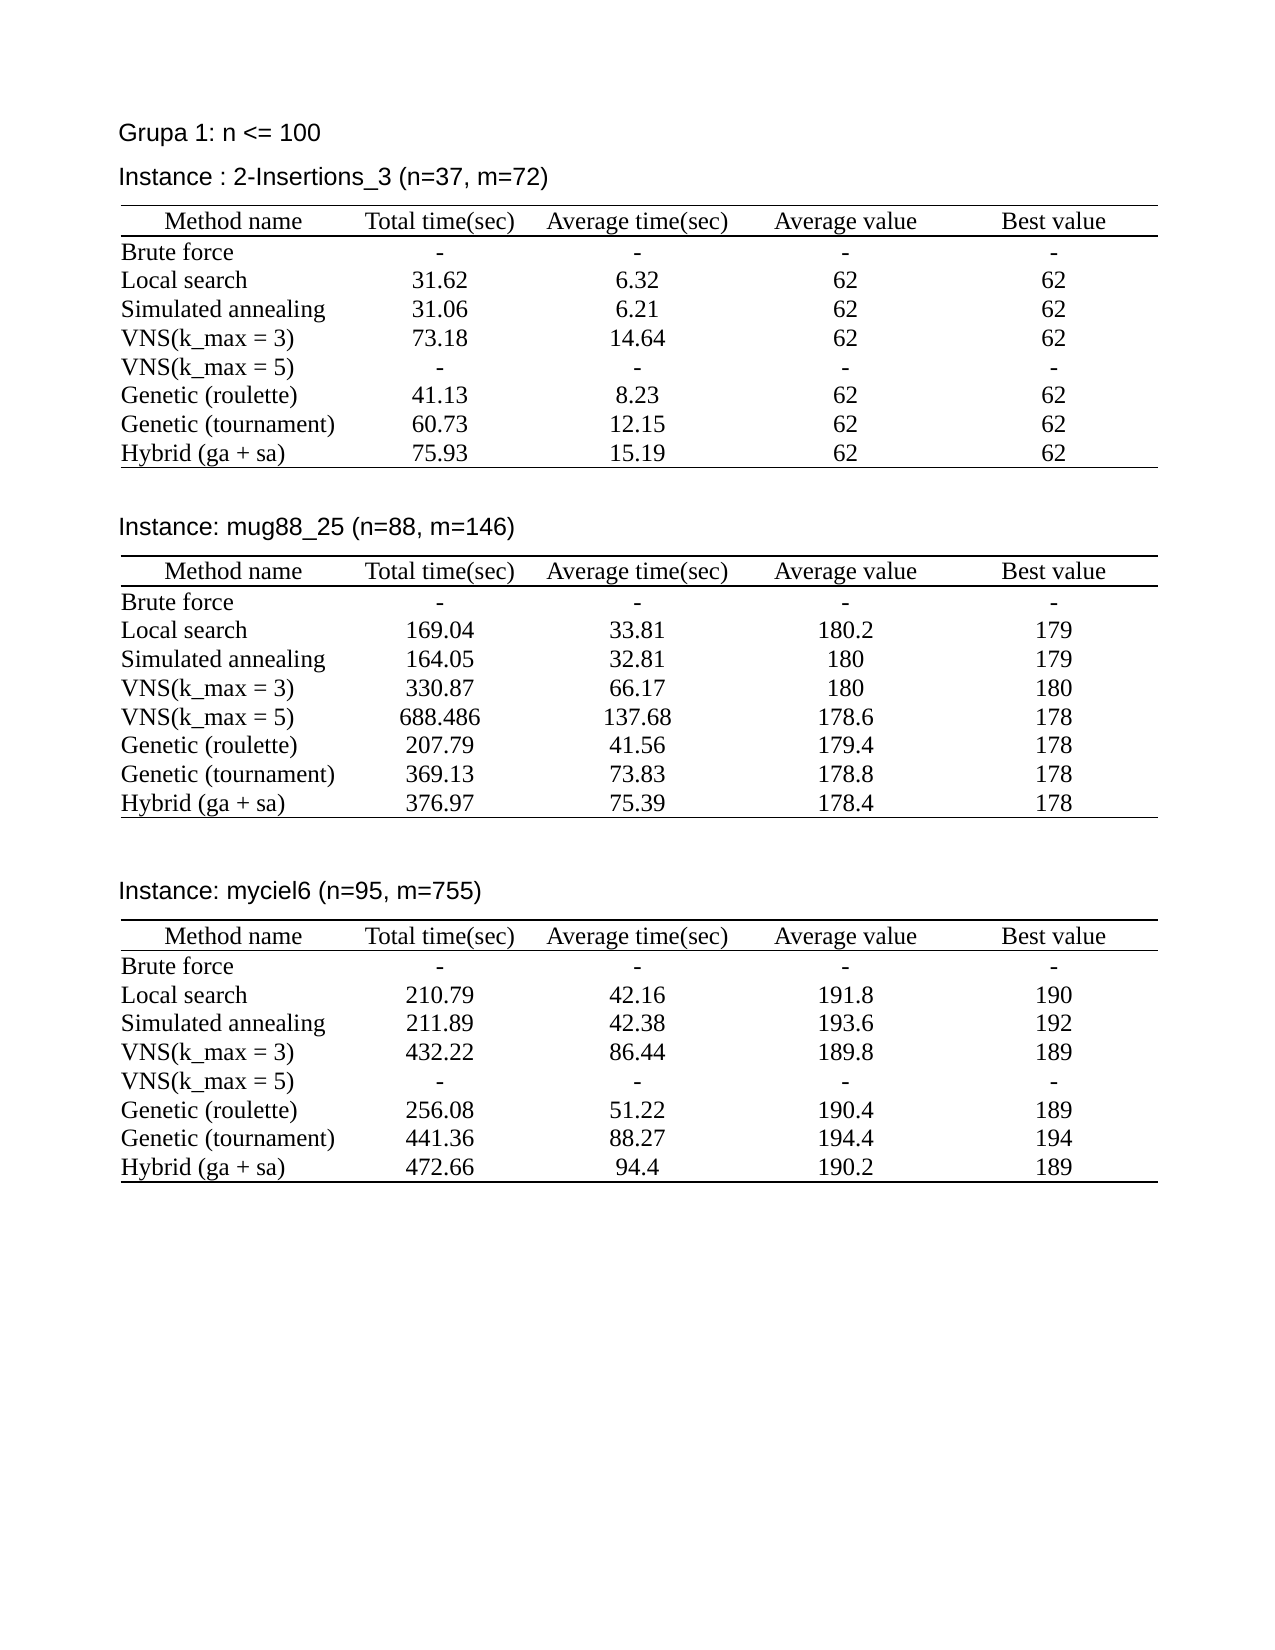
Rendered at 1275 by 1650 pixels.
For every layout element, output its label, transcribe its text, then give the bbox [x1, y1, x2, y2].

table_cell 178.4 [741, 788, 950, 817]
table_cell 190.4 [741, 1095, 950, 1123]
table_cell Genetic (roulette) [121, 731, 346, 759]
table_cell 14.64 [534, 323, 741, 352]
text Instance : 2-Insertions_3 (n=37, m=72) [118, 161, 1157, 190]
table_cell - [534, 587, 741, 616]
table_header Best value [950, 206, 1157, 235]
table_cell 169.04 [346, 616, 533, 644]
table_cell 194.4 [741, 1124, 950, 1152]
table_cell 441.36 [346, 1124, 533, 1152]
table_cell 180.2 [741, 616, 950, 644]
table_cell 178 [950, 702, 1157, 731]
table_header Average time(sec) [534, 557, 741, 585]
table_cell 178.6 [741, 702, 950, 731]
table_cell 62 [950, 380, 1157, 409]
table_cell 41.56 [534, 731, 741, 759]
table_cell 51.22 [534, 1095, 741, 1123]
table_cell 33.81 [534, 616, 741, 644]
table_cell 137.68 [534, 702, 741, 731]
table_cell - [950, 237, 1157, 265]
table_cell Brute force [121, 587, 346, 616]
table_header Total time(sec) [346, 557, 533, 585]
table_cell VNS(k_max = 3) [121, 1037, 346, 1066]
table_cell 189.8 [741, 1037, 950, 1066]
table_cell Genetic (tournament) [121, 1124, 346, 1152]
table_cell 189 [950, 1152, 1157, 1181]
table_cell 179.4 [741, 731, 950, 759]
table_header Total time(sec) [346, 206, 533, 235]
table_cell Local search [121, 980, 346, 1008]
table_cell 178 [950, 759, 1157, 788]
table_cell 62 [950, 323, 1157, 352]
table_cell 432.22 [346, 1037, 533, 1066]
table_cell Local search [121, 265, 346, 294]
table_cell VNS(k_max = 5) [121, 702, 346, 731]
table_cell - [741, 237, 950, 265]
table_cell 192 [950, 1009, 1157, 1037]
table_cell 189 [950, 1095, 1157, 1123]
table_header Best value [950, 557, 1157, 585]
table_cell 73.18 [346, 323, 533, 352]
table_cell - [950, 951, 1157, 980]
table_cell Genetic (tournament) [121, 409, 346, 438]
table_cell Brute force [121, 237, 346, 265]
table_cell 191.8 [741, 980, 950, 1008]
table_header Best value [950, 921, 1157, 949]
table_cell Brute force [121, 951, 346, 980]
table_cell 42.16 [534, 980, 741, 1008]
table_cell 472.66 [346, 1152, 533, 1181]
table_cell 180 [741, 673, 950, 702]
table_cell 8.23 [534, 380, 741, 409]
table_cell 62 [950, 438, 1157, 467]
table_cell 193.6 [741, 1009, 950, 1037]
table_cell 180 [741, 644, 950, 673]
table_cell 32.81 [534, 644, 741, 673]
table_cell - [741, 587, 950, 616]
table_cell 86.44 [534, 1037, 741, 1066]
table_cell 189 [950, 1037, 1157, 1066]
table_cell - [534, 237, 741, 265]
table_cell 688.486 [346, 702, 533, 731]
table_cell - [950, 352, 1157, 380]
table_cell 211.89 [346, 1009, 533, 1037]
table_cell 207.79 [346, 731, 533, 759]
table_cell 369.13 [346, 759, 533, 788]
table_cell 41.13 [346, 380, 533, 409]
table_cell - [346, 352, 533, 380]
table_cell 330.87 [346, 673, 533, 702]
table_cell 180 [950, 673, 1157, 702]
table_cell Hybrid (ga + sa) [121, 1152, 346, 1181]
table_cell Hybrid (ga + sa) [121, 788, 346, 817]
table_cell - [950, 587, 1157, 616]
table_cell - [346, 951, 533, 980]
table_cell VNS(k_max = 5) [121, 1066, 346, 1095]
table_cell Genetic (tournament) [121, 759, 346, 788]
table_cell VNS(k_max = 5) [121, 352, 346, 380]
table_cell 94.4 [534, 1152, 741, 1181]
table_cell 60.73 [346, 409, 533, 438]
table_cell 178 [950, 731, 1157, 759]
table_cell 88.27 [534, 1124, 741, 1152]
table_cell - [346, 1066, 533, 1095]
table_cell 62 [741, 380, 950, 409]
table_cell Genetic (roulette) [121, 1095, 346, 1123]
table_cell 42.38 [534, 1009, 741, 1037]
table_cell 62 [950, 265, 1157, 294]
table_cell 66.17 [534, 673, 741, 702]
table_cell - [346, 237, 533, 265]
table_cell VNS(k_max = 3) [121, 323, 346, 352]
table_cell Genetic (roulette) [121, 380, 346, 409]
table_cell 62 [741, 409, 950, 438]
table_cell - [741, 1066, 950, 1095]
table_cell VNS(k_max = 3) [121, 673, 346, 702]
table_header Method name [121, 206, 346, 235]
table_cell 73.83 [534, 759, 741, 788]
text Grupa 1: n <= 100 [118, 118, 1157, 147]
table_cell 31.06 [346, 294, 533, 323]
table_cell Local search [121, 616, 346, 644]
table_cell 6.32 [534, 265, 741, 294]
table_header Average value [741, 557, 950, 585]
table_cell 15.19 [534, 438, 741, 467]
text Instance: myciel6 (n=95, m=755) [118, 876, 1157, 904]
table_cell Simulated annealing [121, 294, 346, 323]
table_cell - [741, 352, 950, 380]
table_cell - [346, 587, 533, 616]
table_cell 190 [950, 980, 1157, 1008]
table_cell Hybrid (ga + sa) [121, 438, 346, 467]
table_header Average time(sec) [534, 921, 741, 949]
table_cell Simulated annealing [121, 644, 346, 673]
table_cell 62 [741, 438, 950, 467]
table_header Average value [741, 206, 950, 235]
table_header Total time(sec) [346, 921, 533, 949]
table_cell 62 [741, 294, 950, 323]
table_cell - [534, 1066, 741, 1095]
table_header Average time(sec) [534, 206, 741, 235]
table_cell 178 [950, 788, 1157, 817]
text Instance: mug88_25 (n=88, m=146) [118, 512, 1157, 540]
table_cell Simulated annealing [121, 1009, 346, 1037]
table_cell 164.05 [346, 644, 533, 673]
table_cell - [534, 951, 741, 980]
table_cell 75.39 [534, 788, 741, 817]
table_cell 256.08 [346, 1095, 533, 1123]
table_cell - [534, 352, 741, 380]
table_cell 62 [950, 294, 1157, 323]
table_header Method name [121, 921, 346, 949]
table_cell - [741, 951, 950, 980]
table_cell 62 [741, 265, 950, 294]
table_cell 178.8 [741, 759, 950, 788]
table_cell 179 [950, 644, 1157, 673]
table_cell 210.79 [346, 980, 533, 1008]
table_cell 62 [950, 409, 1157, 438]
table_header Average value [741, 921, 950, 949]
table_cell - [950, 1066, 1157, 1095]
table_cell 190.2 [741, 1152, 950, 1181]
table_cell 6.21 [534, 294, 741, 323]
table_cell 62 [741, 323, 950, 352]
table_cell 376.97 [346, 788, 533, 817]
table_cell 194 [950, 1124, 1157, 1152]
table_cell 12.15 [534, 409, 741, 438]
table_cell 31.62 [346, 265, 533, 294]
table_cell 179 [950, 616, 1157, 644]
table_cell 75.93 [346, 438, 533, 467]
table_header Method name [121, 557, 346, 585]
